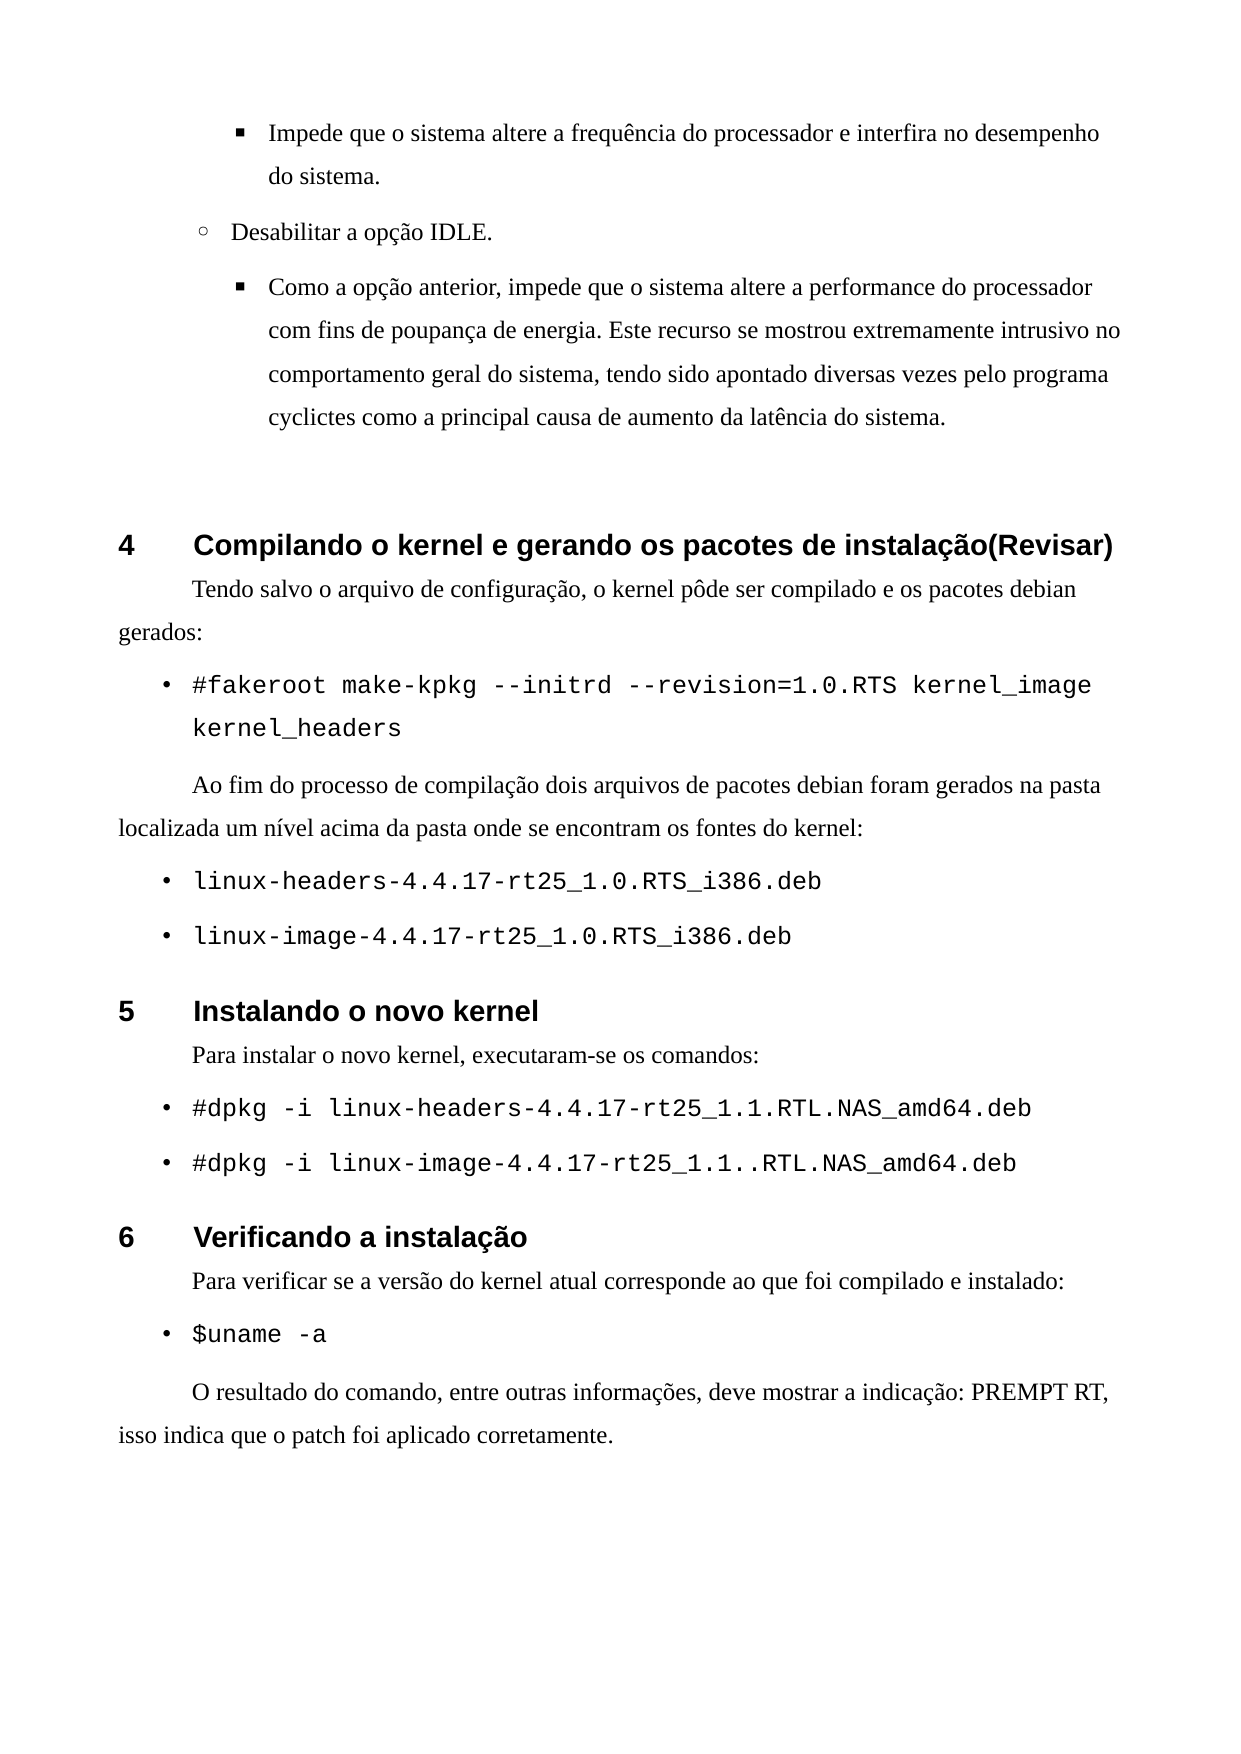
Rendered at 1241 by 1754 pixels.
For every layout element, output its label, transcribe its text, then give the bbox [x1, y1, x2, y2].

list Desabilitar a opção IDLE. [193, 217, 1122, 246]
text Tendo salvo o arquivo de configuração, o kernel pôde ser compilado e os pacotes debian gerados: [118, 574, 1122, 646]
text Para verificar se a versão do kernel atual corresponde ao que foi compilado e instalado: [118, 1266, 1122, 1295]
text Ao fim do processo de compilação dois arquivos de pacotes debian foram gerados na pasta localizada um nível acima da pasta onde se encontram os fontes do kernel: [118, 770, 1122, 842]
list Impede que o sistema altere a frequência do processador e interfira no desempenho do sistema. [231, 118, 1122, 190]
text O resultado do comando, entre outras informações, deve mostrar a indicação: PREMPT RT, isso indica que o patch foi aplicado corretamente. [118, 1377, 1122, 1449]
list $uname -a [162, 1322, 1122, 1350]
subtitle Verificando a instalação [118, 1220, 1122, 1254]
subtitle Compilando o kernel e gerando os pacotes de instalação(Revisar) [118, 528, 1122, 561]
list linux-image-4.4.17-rt25_1.0.RTS_i386.deb [162, 924, 1122, 952]
subtitle Instalando o novo kernel [118, 993, 1122, 1027]
list #dpkg -i linux-image-4.4.17-rt25_1.1..RTL.NAS_amd64.deb [162, 1150, 1122, 1179]
text Para instalar o novo kernel, executaram-se os comandos: [118, 1040, 1122, 1068]
list Como a opção anterior, impede que o sistema altere a performance do processador com fins de poupança de energia. Este recurso se mostrou extremamente intrusivo no comportamento geral do sistema, tendo sido apontado diversas vezes pelo programa cyclictes como a principal causa de aumento da latência do sistema. [231, 272, 1122, 431]
list #dpkg -i linux-headers-4.4.17-rt25_1.1.RTL.NAS_amd64.deb [162, 1095, 1122, 1124]
list #fakeroot make-kpkg --initrd --revision=1.0.RTS kernel_image kernel_headers [162, 673, 1122, 743]
list linux-headers-4.4.17-rt25_1.0.RTS_i386.deb [162, 869, 1122, 897]
